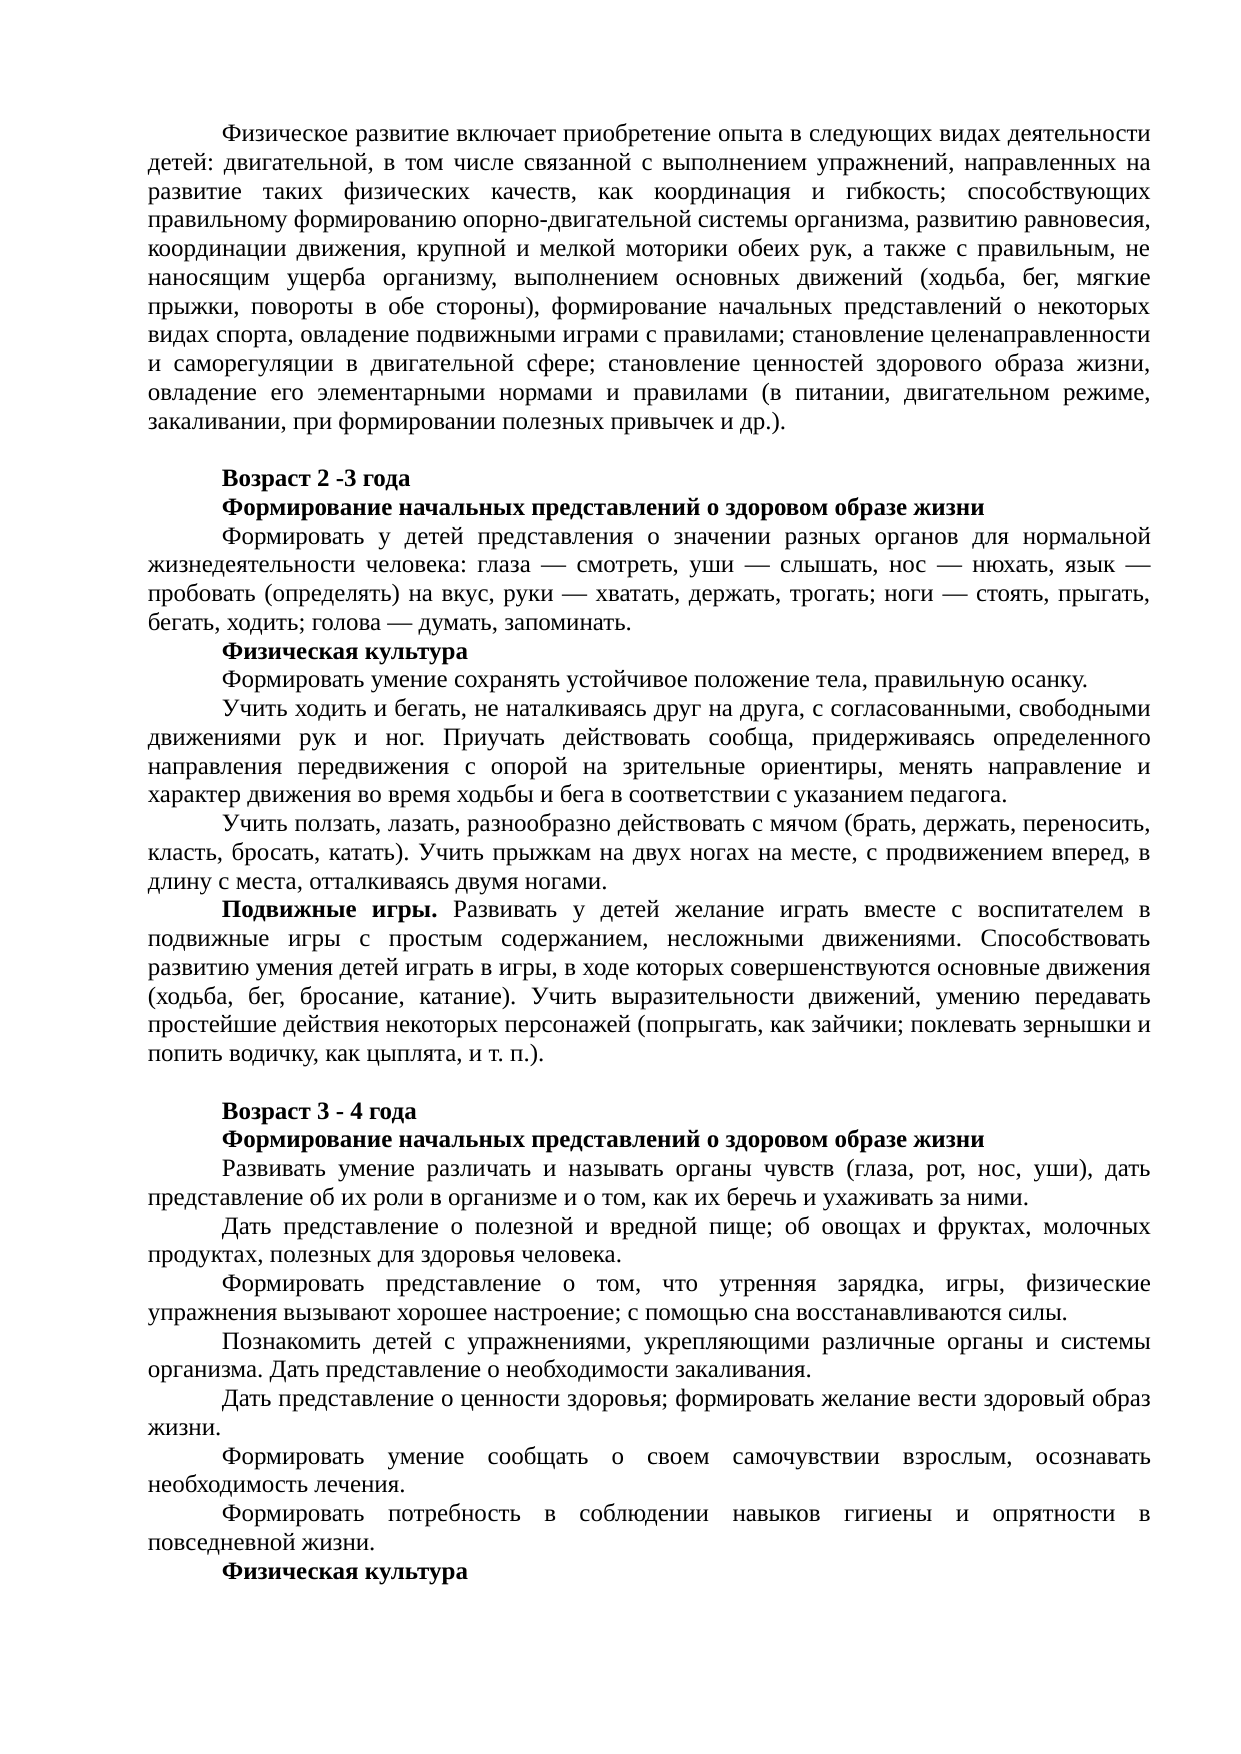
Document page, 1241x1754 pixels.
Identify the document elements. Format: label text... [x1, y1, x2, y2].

text Развивать умение различать и называть органы чувств (глаза, рот, нос, уши), дать представление об их роли в организме и о том, как их беречь и ухаживать за ними. [148, 1153, 1152, 1211]
text Подвижные игры. Развивать у детей желание играть вместе с воспитателем в подвижные игры с простым содержанием, несложными движениями. Способствовать развитию умения детей играть в игры, в ходе которых совершенствуются основные движения (ходьба, бег, бросание, катание). Учить выразительности движений, умению передавать простейшие действия некоторых пepcoнажей (попрыгать, как зайчики; поклевать зернышки и попить водичку, как цыплята, и т. п.). [148, 894, 1152, 1067]
text Познакомить детей с упражнениями, укрепляющими различные органы и системы организма. Дать представление о необходимости закаливания. [148, 1326, 1152, 1383]
text Формировать умение сообщать о своем самочувствии взрослым, осознавать необходимость лечения. [148, 1441, 1152, 1498]
text Формировать представление о том, что утренняя зарядка, игры, физические упражнения вызывают хорошее настроение; с помощью сна восстанавливаются силы. [148, 1268, 1152, 1326]
text Физическая культура [148, 636, 1152, 664]
text Формировать у детей представления о значении разных органов для нормальной жизнедеятельности человека: глаза — смотреть, уши — слышать, нос — нюхать, язык — пробовать (определять) на вкус, руки — хватать, держать, трогать; ноги — стоять, прыгать, бегать, ходить; голова — думать, запоминать. [148, 521, 1152, 636]
text Формирование начальных представлений о здоровом образе жизни [148, 492, 1152, 521]
text Физическая культура [148, 1556, 1152, 1584]
text Учить ползать, лазать, разнообразно действовать с мячом (брать, держать, переносить, класть, бросать, катать). Учить прыжкам на двух ногах на месте, с продвижением вперед, в длину с места, отталкиваясь двумя ногами. [148, 808, 1152, 894]
text Физическое развитие включает приобретение опыта в следующих видах деятельности детей: двигательной, в том числе связанной с выполнением упражнений, направленных на развитие таких физических качеств, как координация и гибкость; способствующих правильному формированию опорно-двигательной системы организма, развитию равновесия, координации движения, крупной и мелкой моторики обеих рук, а также с правильным, не наносящим ущерба организму, выполнением основных движений (ходьба, бег, мягкие прыжки, повороты в обе стороны), формирование начальных представлений о некоторых видах спорта, овладение подвижными играми с правилами; становление целенаправленности и саморегуляции в двигательной сфере; становление ценностей здорового образа жизни, овладение его элементарными нормами и правилами (в питании, двигательном режиме, закаливании, при формировании полезных привычек и др.). [148, 118, 1152, 434]
text Формировать умение сохранять устойчивое положение тела, правильную осанку. [148, 664, 1152, 693]
text Формирование начальных представлений о здоровом образе жизни [148, 1124, 1152, 1153]
text Дать представление о ценности здоровья; формировать желание вести здоровый образ жизни. [148, 1383, 1152, 1441]
text Дать представление о полезной и вредной пище; об овощах и фруктах, молочных продуктах, полезных для здоровья человека. [148, 1211, 1152, 1268]
text Возраст 2 -3 года [148, 463, 1152, 492]
text Формировать потребность в соблюдении навыков гигиены и опрятности в повседневной жизни. [148, 1498, 1152, 1556]
text Возраст 3 - 4 года [148, 1096, 1152, 1124]
text Учить ходить и бегать, не наталкиваясь друг на друга, с согласованными, свободными движениями рук и ног. Приучать действовать сообща, придерживаясь определенного направления передвижения с опорой на зрительные ориентиры, менять направление и характер движения во время ходьбы и бега в соответствии с указанием педагога. [148, 693, 1152, 808]
